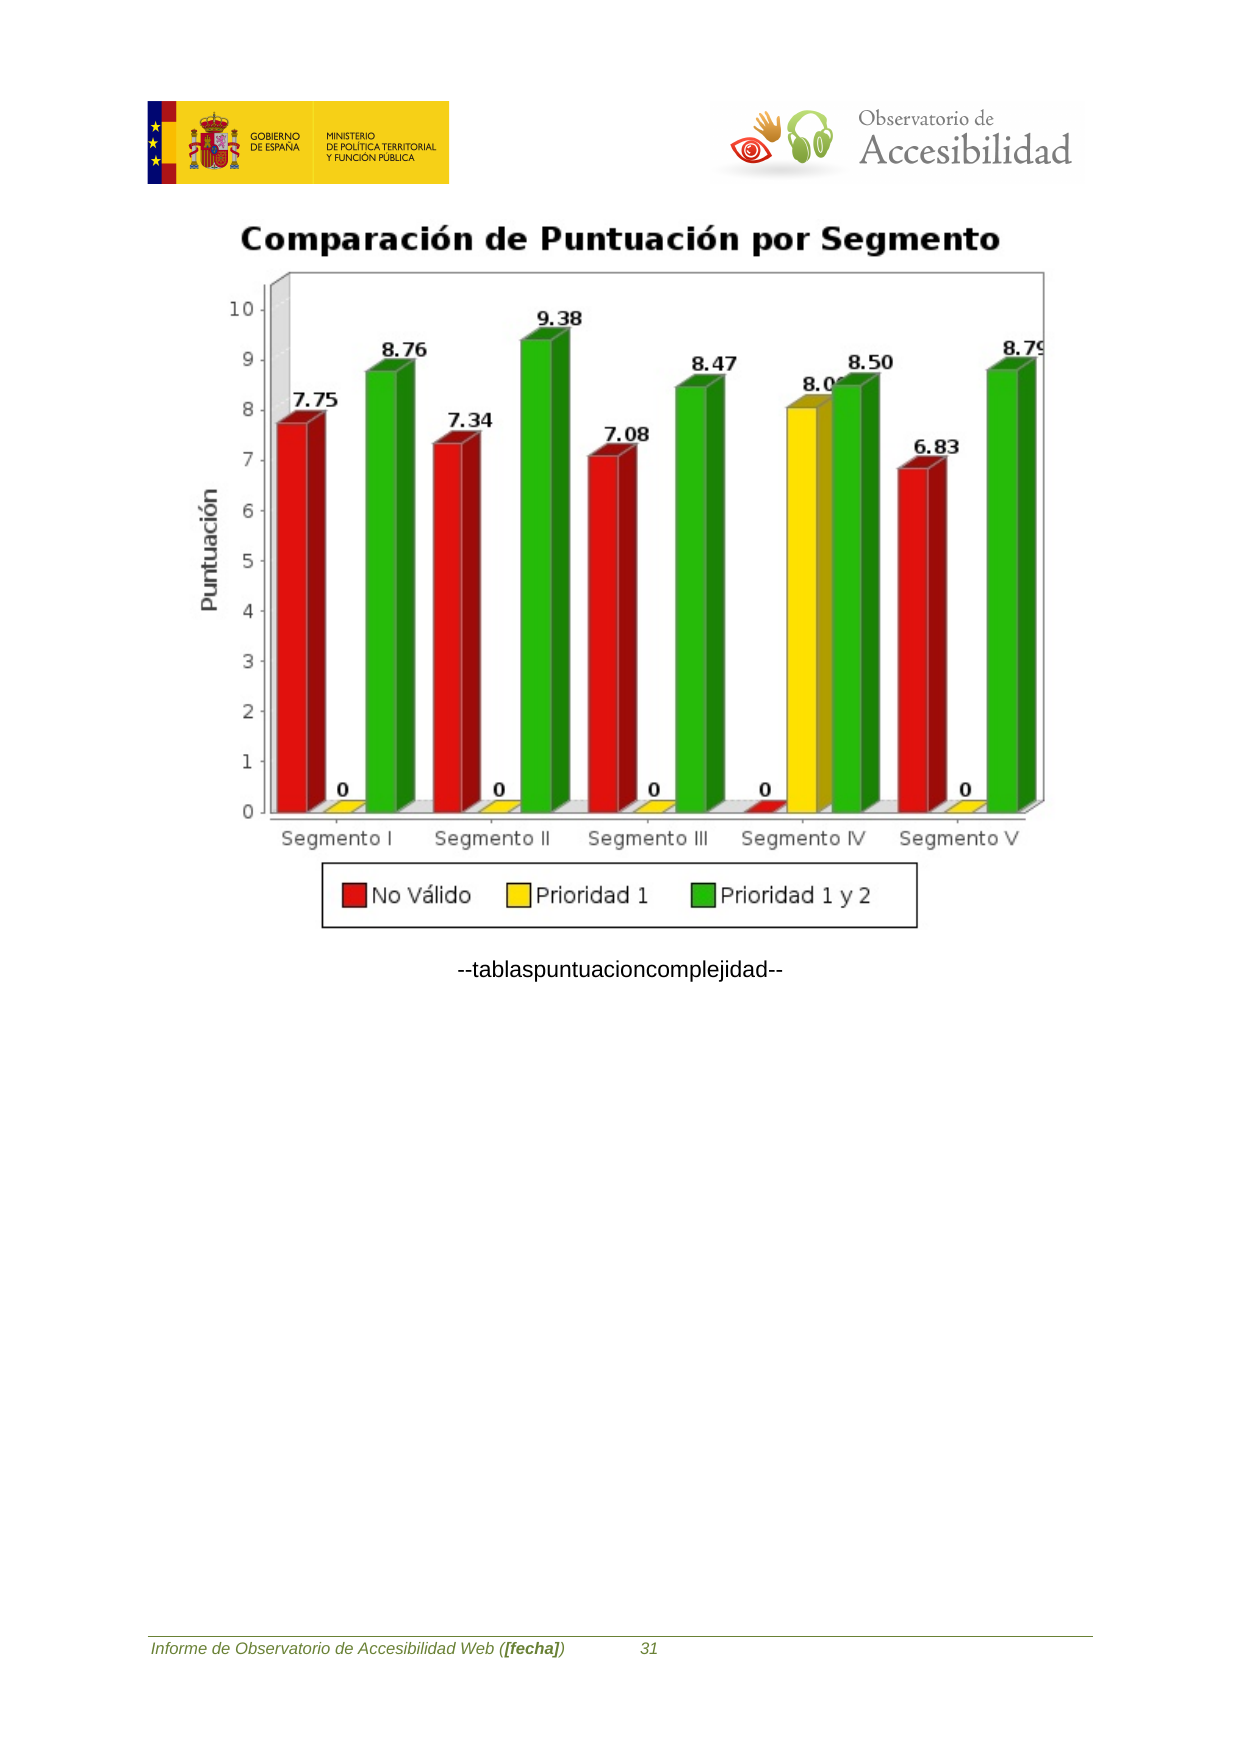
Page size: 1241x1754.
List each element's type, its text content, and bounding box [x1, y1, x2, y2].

picture [147, 101, 450, 184]
text --tablaspuntuacioncomplejidad-- [148, 956, 1092, 982]
picture [178, 219, 1062, 930]
picture [710, 101, 1086, 184]
